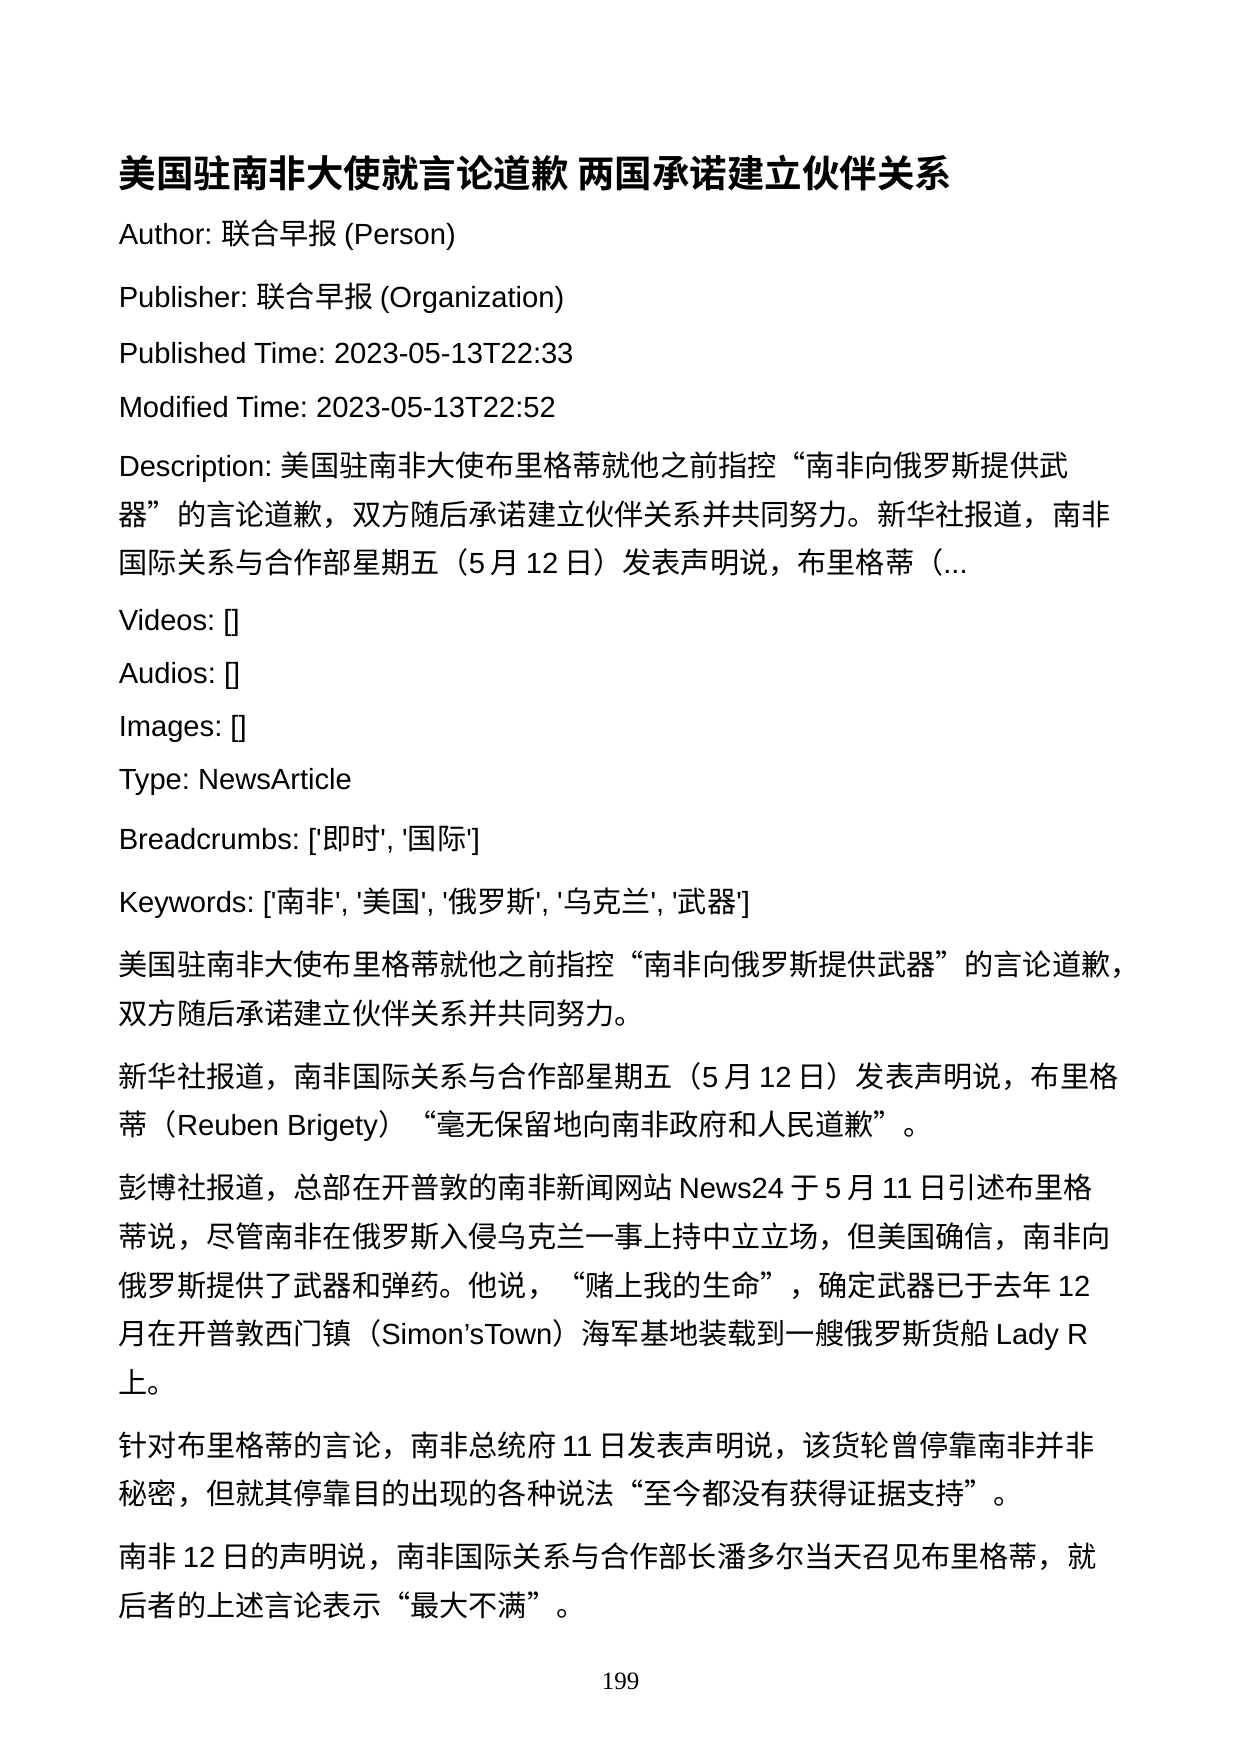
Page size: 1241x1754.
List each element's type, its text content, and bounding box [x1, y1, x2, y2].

text Type: NewsArticle [118, 762, 1122, 796]
text 南非12日的声明说，南非国际关系与合作部长潘多尔当天召见布里格蒂，就后者的上述言论表示“最大不满”。 [118, 1534, 1122, 1625]
text Publisher: 联合早报 (Organization) [118, 273, 1122, 316]
subtitle 美国驻南非大使就言论道歉 两国承诺建立伙伴关系 [118, 143, 1122, 198]
text 美国驻南非大使布里格蒂就他之前指控“南非向俄罗斯提供武器”的言论道歉，双方随后承诺建立伙伴关系并共同努力。 [118, 942, 1122, 1033]
text Audios: [] [118, 656, 1122, 690]
text 彭博社报道，总部在开普敦的南非新闻网站News24于5月11日引述布里格蒂说，尽管南非在俄罗斯入侵乌克兰一事上持中立立场，但美国确信，南非向俄罗斯提供了武器和弹药。他说，“赌上我的生命”，确定武器已于去年12月在开普敦西门镇（Simon’sTown）海军基地装载到一艘俄罗斯货船Lady R上。 [118, 1165, 1122, 1402]
text Images: [] [118, 709, 1122, 743]
text 新华社报道，南非国际关系与合作部星期五（5月12日）发表声明说，布里格蒂（Reuben Brigety）“毫无保留地向南非政府和人民道歉”。 [118, 1053, 1122, 1144]
text Keywords: ['南非', '美国', '俄罗斯', '乌克兰', '武器'] [118, 879, 1122, 921]
text Author: 联合早报 (Person) [118, 210, 1122, 253]
text Description: 美国驻南非大使布里格蒂就他之前指控“南非向俄罗斯提供武器”的言论道歉，双方随后承诺建立伙伴关系并共同努力。新华社报道，南非国际关系与合作部星期五（5月12日）发表声明说，布里格蒂（... [118, 443, 1122, 582]
text Published Time: 2023-05-13T22:33 [118, 337, 1122, 370]
text Breadcrumbs: ['即时', '国际'] [118, 816, 1122, 858]
text Modified Time: 2023-05-13T22:52 [118, 390, 1122, 423]
text Videos: [] [118, 603, 1122, 637]
text 针对布里格蒂的言论，南非总统府11日发表声明说，该货轮曾停靠南非并非秘密，但就其停靠目的出现的各种说法“至今都没有获得证据支持”。 [118, 1422, 1122, 1513]
